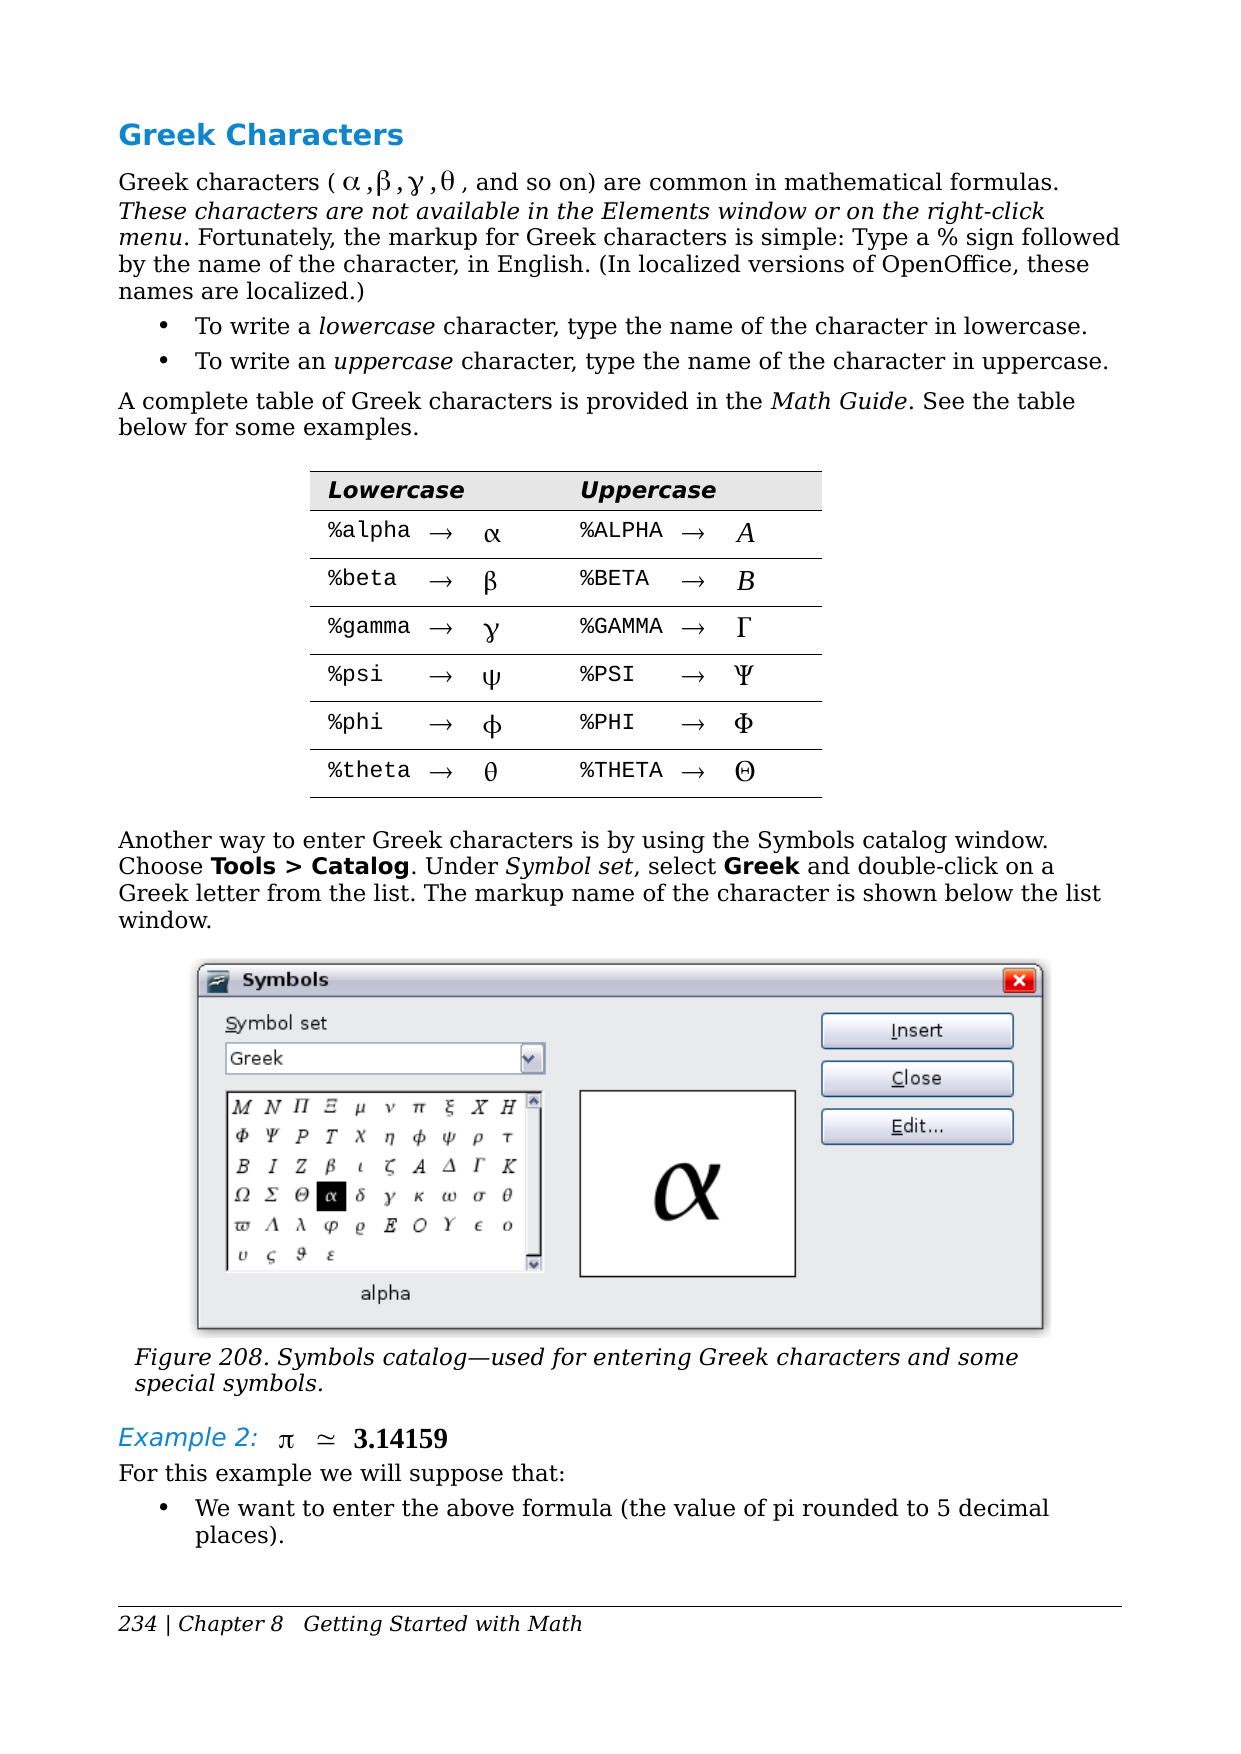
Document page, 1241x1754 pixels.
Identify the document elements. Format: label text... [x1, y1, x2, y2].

table_cell %theta [310, 750, 562, 797]
table_header Uppercase [562, 472, 822, 510]
table_cell %ALPHA [562, 511, 822, 558]
list We want to enter the above formula (the value of pi rounded to 5 decimal places). [156, 1493, 1122, 1549]
text Another way to enter Greek characters is by using the Symbols catalog window. Choose Tools > Catalog. Under Symbol set, select Greek and double-click on a Greek letter from the list. The markup name of the character is shown below the list window. [118, 827, 1122, 933]
table_cell %BETA [562, 559, 822, 606]
table_cell %psi [310, 655, 562, 701]
table_cell %gamma [310, 607, 562, 653]
table_cell %phi [310, 702, 562, 749]
table_cell %THETA [562, 750, 822, 797]
subtitle Example 2: [118, 1421, 1122, 1454]
table_cell %GAMMA [562, 607, 822, 653]
table_cell %PHI [562, 702, 822, 749]
table_cell %beta [310, 559, 562, 606]
picture [189, 958, 1052, 1338]
table_cell %alpha [310, 511, 562, 558]
text Figure 7. Symbols catalog—used for entering Greek characters and some special symbols. [134, 1344, 1106, 1397]
text A complete table of Greek characters is provided in the Math Guide. See the table below for some examples. [118, 388, 1122, 441]
subtitle Greek Characters [118, 118, 1122, 152]
list To write a lowercase character, type the name of the character in lowercase. [156, 311, 1122, 340]
table_cell %PSI [562, 655, 822, 701]
list Greek characters (, and so on) are common in mathematical formulas. These characters are not available in the Elements window or on the right-click menu. Fortunately, the markup for Greek characters is simple: Type a % sign followed by the name of the character, in English. (In localized versions of OpenOffice, these names are localized.) [118, 164, 1122, 304]
list To write an uppercase character, type the name of the character in uppercase. [156, 346, 1122, 376]
list For this example we will suppose that: [118, 1460, 1122, 1487]
table_header Lowercase [310, 472, 562, 510]
